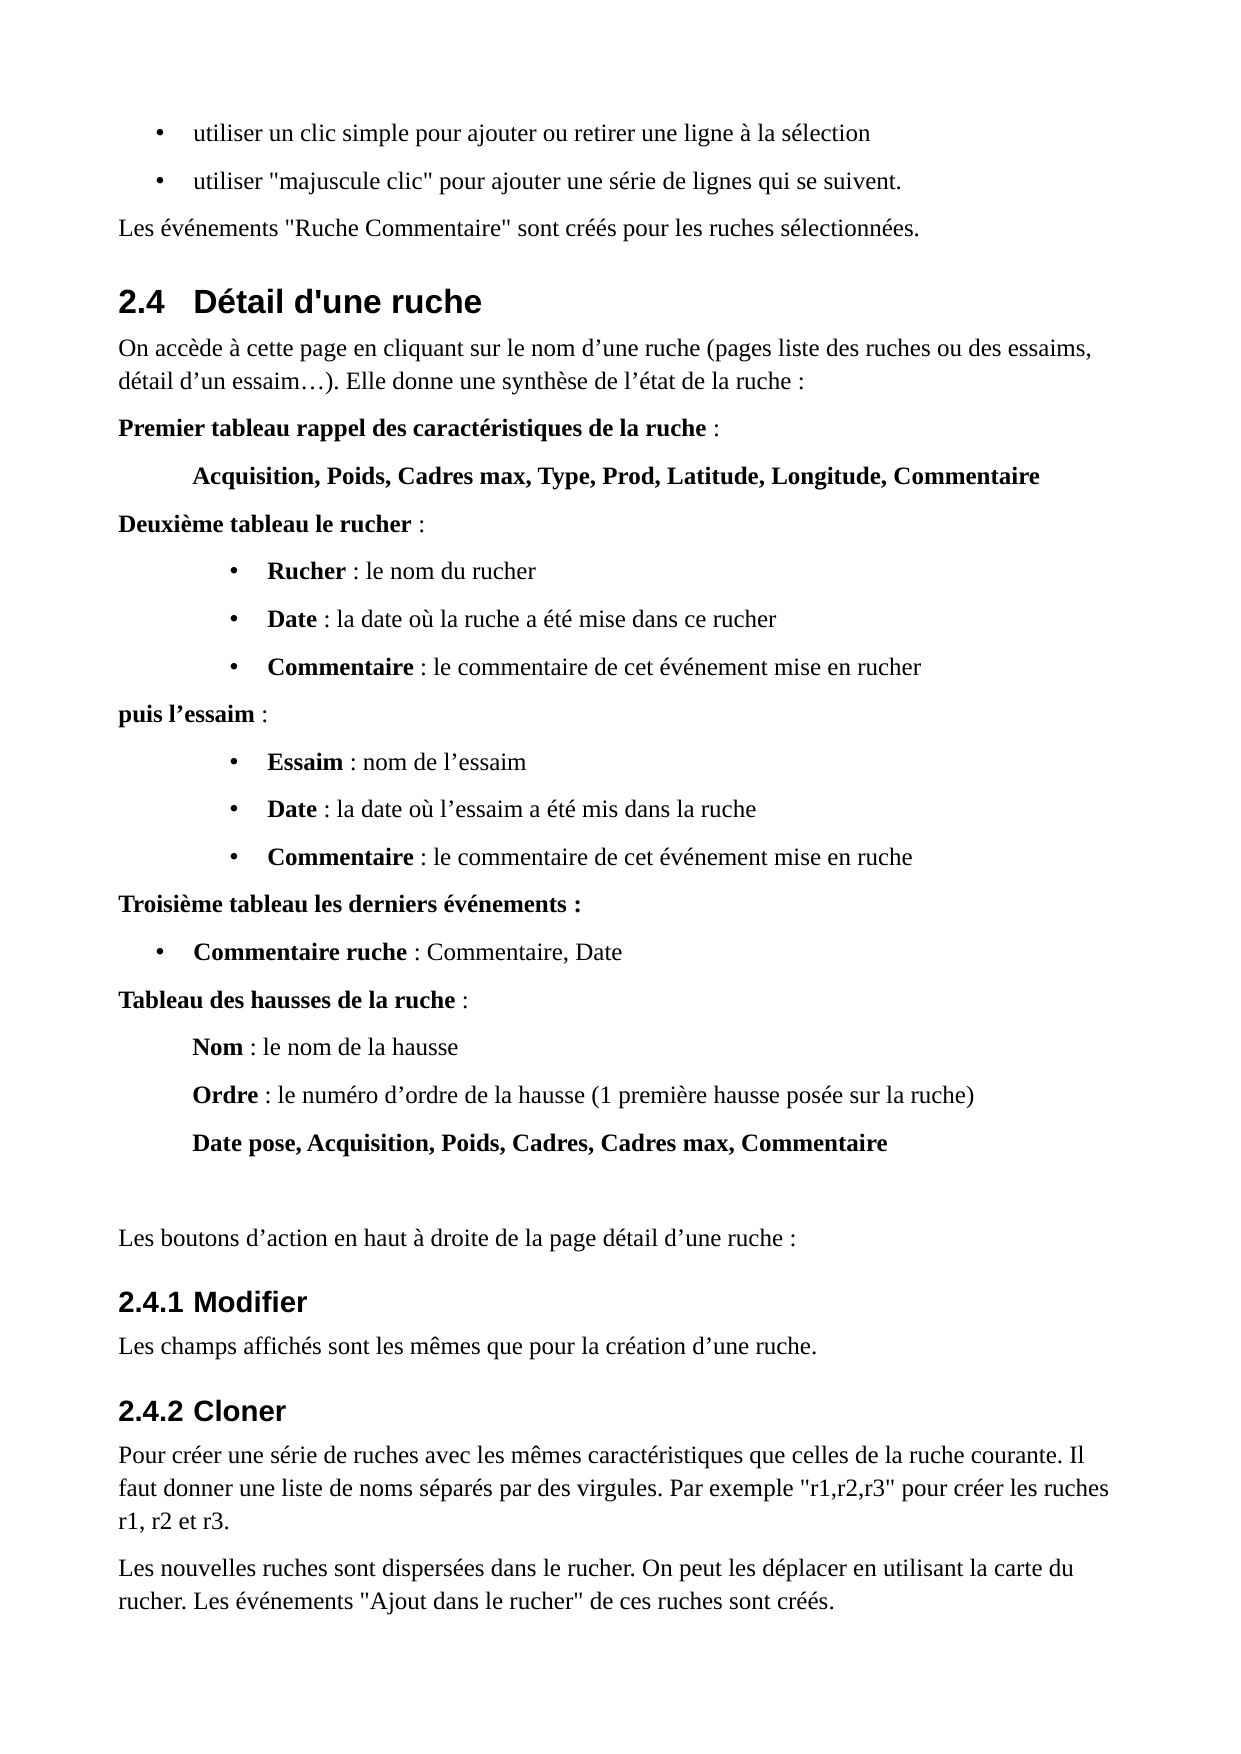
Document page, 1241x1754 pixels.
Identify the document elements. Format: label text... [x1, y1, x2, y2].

text puis l’essaim : [118, 699, 1122, 728]
text Nom : le nom de la hausse [192, 1032, 1122, 1061]
text Les boutons d’action en haut à droite de la page détail d’une ruche : [118, 1223, 1122, 1252]
text Premier tableau rappel des caractéristiques de la ruche : [118, 413, 1122, 442]
list Commentaire : le commentaire de cet événement mise en ruche [229, 842, 1122, 871]
list Essaim : nom de l’essaim [229, 747, 1122, 776]
text Deuxième tableau le rucher : [118, 509, 1122, 537]
subtitle Détail d'une ruche [118, 282, 1122, 320]
text Les événements "Ruche Commentaire" sont créés pour les ruches sélectionnées. [118, 213, 1122, 242]
text Les nouvelles ruches sont dispersées dans le rucher. On peut les déplacer en utilisant la carte du rucher. Les événements "Ajout dans le rucher" de ces ruches sont créés. [118, 1553, 1122, 1615]
text Pour créer une série de ruches avec les mêmes caractéristiques que celles de la ruche courante. Il faut donner une liste de noms séparés par des virgules. Par exemple "r1,r2,r3" pour créer les ruches r1, r2 et r3. [118, 1440, 1122, 1534]
text Les champs affichés sont les mêmes que pour la création d’une ruche. [118, 1331, 1122, 1360]
list Rucher : le nom du rucher [229, 556, 1122, 585]
list Commentaire : le commentaire de cet événement mise en rucher [229, 652, 1122, 680]
list Commentaire ruche : Commentaire, Date [156, 937, 1122, 966]
text Ordre : le numéro d’ordre de la hausse (1 première hausse posée sur la ruche) [192, 1080, 1122, 1109]
subtitle Cloner [118, 1393, 1122, 1427]
subtitle Modifier [118, 1285, 1122, 1319]
text Acquisition, Poids, Cadres max, Type, Prod, Latitude, Longitude, Commentaire [192, 461, 1122, 490]
list utiliser un clic simple pour ajouter ou retirer une ligne à la sélection [156, 118, 1122, 147]
text On accède à cette page en cliquant sur le nom d’une ruche (pages liste des ruches ou des essaims, détail d’un essaim…). Elle donne une synthèse de l’état de la ruche : [118, 333, 1122, 395]
list Date : la date où la ruche a été mise dans ce rucher [229, 604, 1122, 633]
text Date pose, Acquisition, Poids, Cadres, Cadres max, Commentaire [192, 1128, 1122, 1156]
text Tableau des hausses de la ruche : [118, 985, 1122, 1013]
list utiliser "majuscule clic" pour ajouter une série de lignes qui se suivent. [156, 166, 1122, 194]
list Date : la date où l’essaim a été mis dans la ruche [229, 794, 1122, 823]
text Troisième tableau les derniers événements : [118, 889, 1122, 918]
